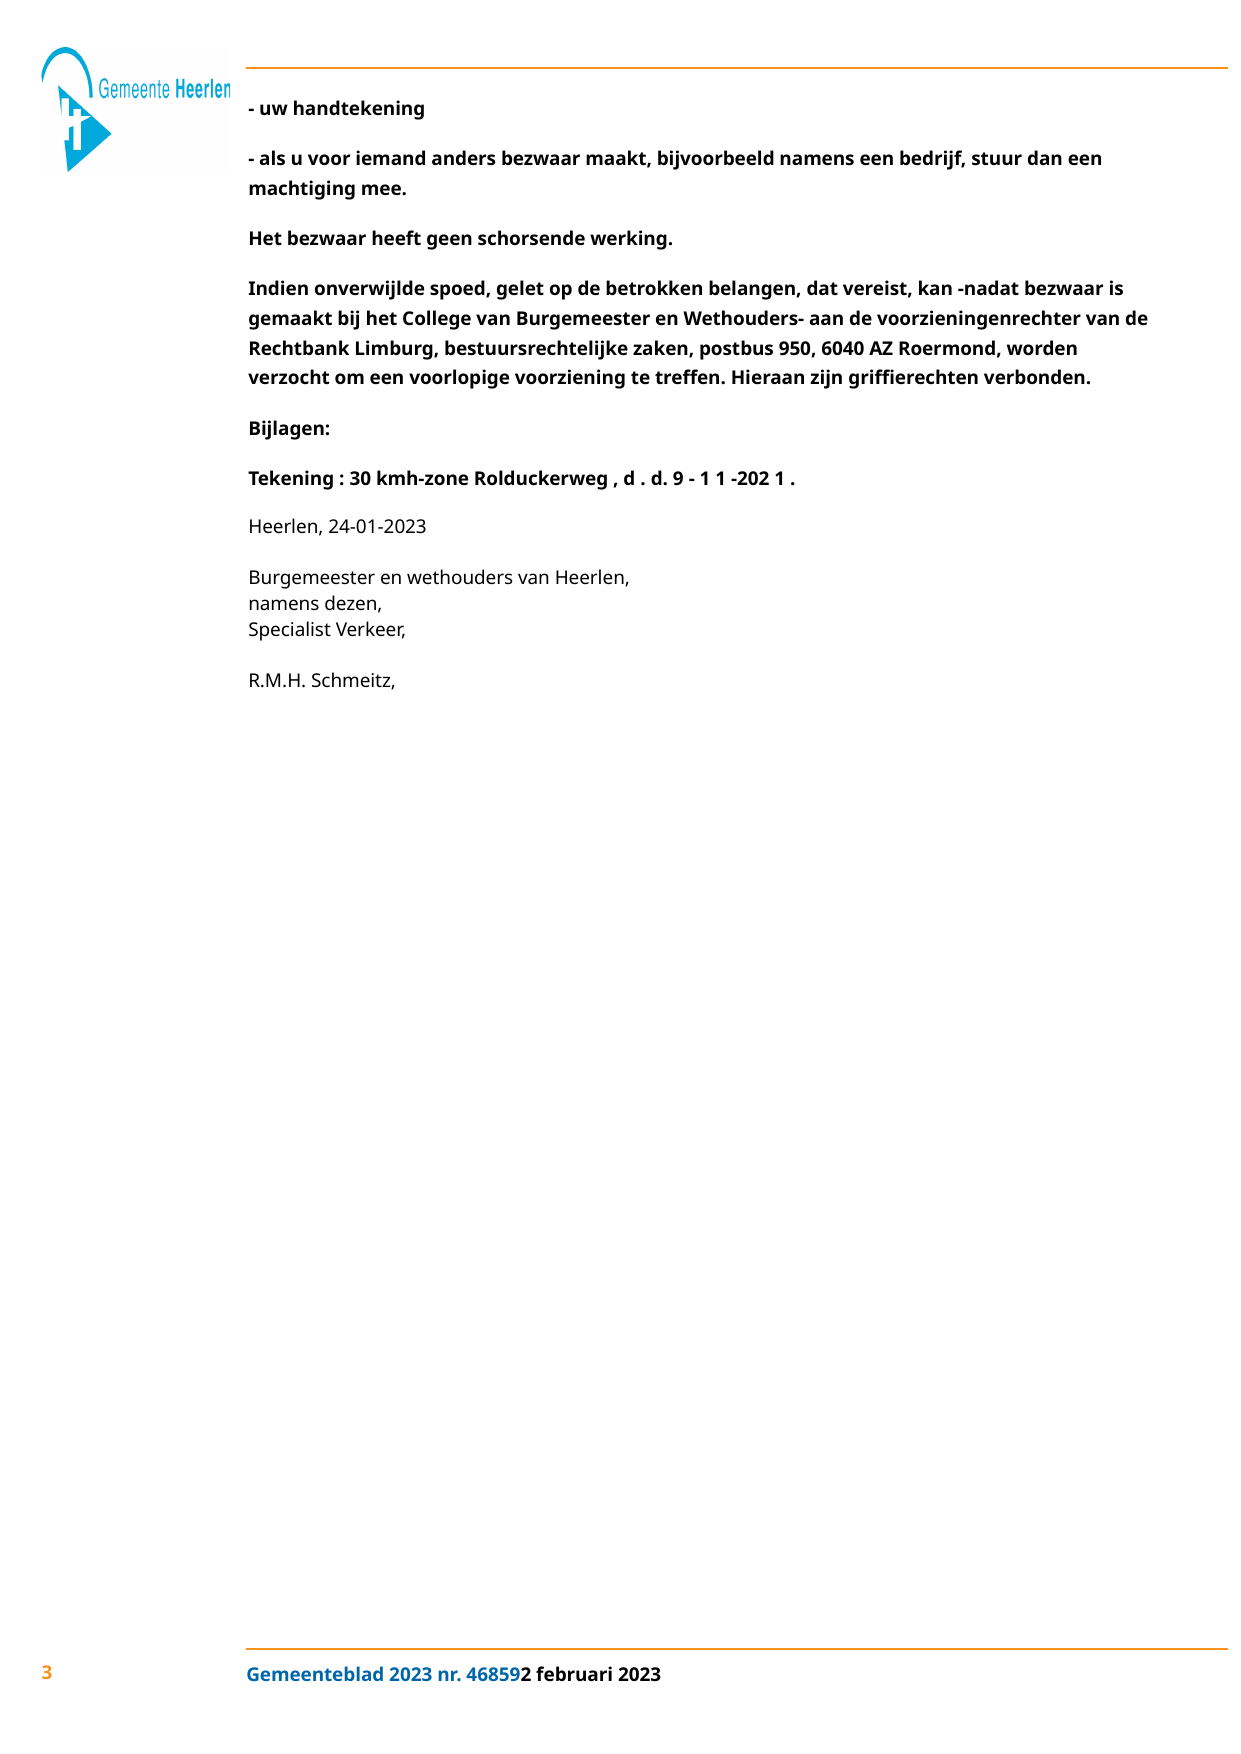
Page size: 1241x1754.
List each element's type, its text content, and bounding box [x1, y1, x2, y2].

text namens dezen, [248, 590, 1152, 616]
picture [41, 47, 231, 172]
picture [41, 47, 59, 70]
text Bijlagen: [248, 415, 1152, 441]
text R.M.H. Schmeitz, [248, 667, 1152, 693]
text Indien onverwijlde spoed, gelet op de betrokken belangen, dat vereist, kan -nadat bezwaar is gemaakt bij het College van Burgemeester en Wethouders- aan de voorzieningenrechter van de Rechtbank Limburg, bestuursrechtelijke zaken, postbus 950, 6040 AZ Roermond, worden verzocht om een voorlopige voorziening te treffen. Hieraan zijn griffierechten verbonden. [248, 276, 1152, 390]
text Specialist Verkeer, [248, 616, 1152, 642]
text - uw handtekening [248, 95, 1152, 121]
text Het bezwaar heeft geen schorsende werking. [248, 225, 1152, 251]
text Tekening : 30 kmh-zone Rolduckerweg , d . d. 9 - 1 1 -202 1 . [248, 465, 1152, 491]
text - als u voor iemand anders bezwaar maakt, bijvoorbeeld namens een bedrijf, stuur dan een machtiging mee. [248, 145, 1152, 201]
text Heerlen, 24-01-2023 [248, 513, 1152, 539]
text Burgemeester en wethouders van Heerlen, [248, 564, 1152, 590]
